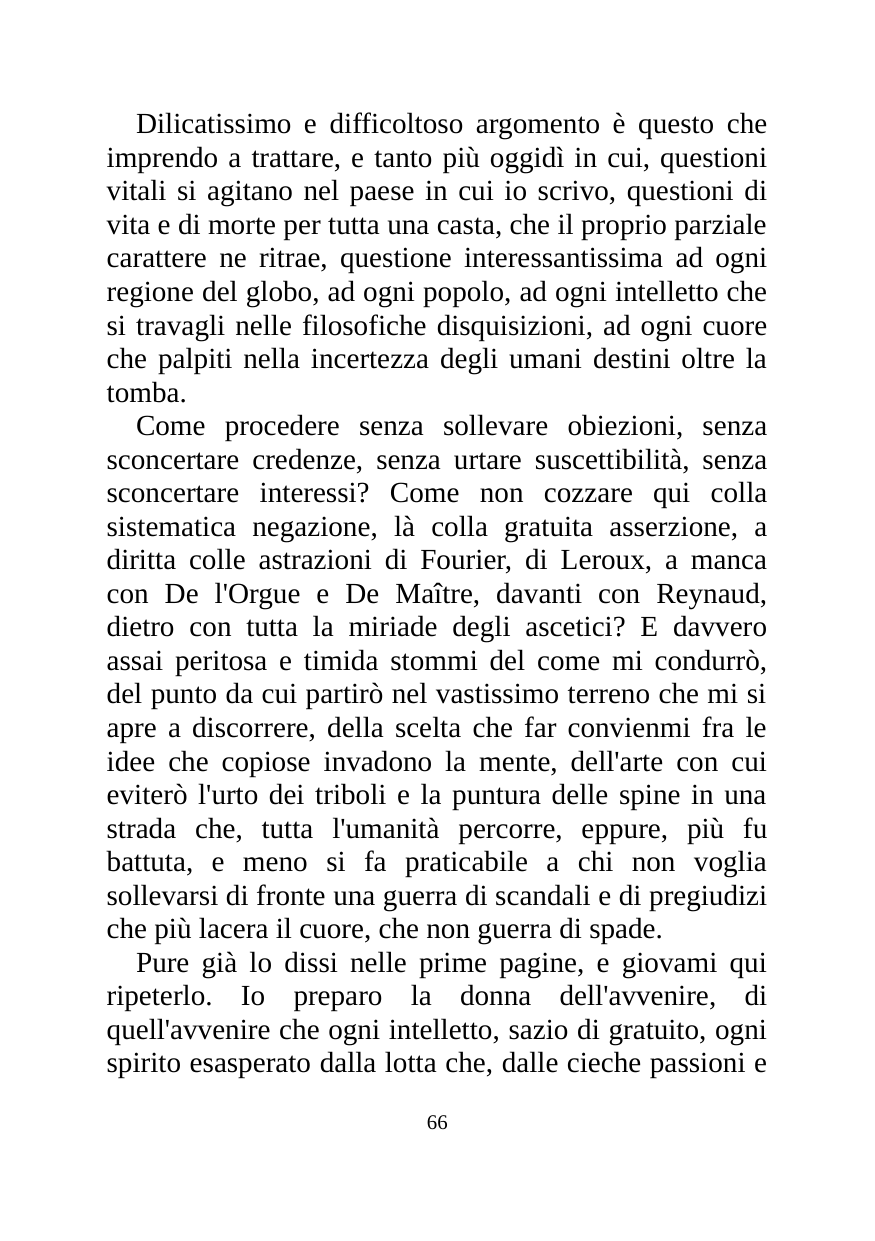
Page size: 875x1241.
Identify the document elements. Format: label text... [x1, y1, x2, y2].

text Come procedere senza sollevare obiezioni, senza sconcertare credenze, senza urtare suscettibilità, senza sconcertare interessi? Come non cozzare qui colla sistematica negazione, là colla gratuita asserzione, a diritta colle astrazioni di Fourier, di Leroux, a manca con De l'Orgue e De Maître, davanti con Reynaud, dietro con tutta la miriade degli ascetici? E davvero assai peritosa e timida stommi del come mi condurrò, del punto da cui partirò nel vastissimo terreno che mi si apre a discorrere, della scelta che far convienmi fra le idee che copiose invadono la mente, dell'arte con cui eviterò l'urto dei triboli e la puntura delle spine in una strada che, tutta l'umanità percorre, eppure, più fu battuta, e meno si fa praticabile a chi non voglia sollevarsi di fronte una guerra di scandali e di pregiudizi che più lacera il cuore, che non guerra di spade. [106, 408, 768, 945]
text Dilicatissimo e difficoltoso argomento è questo che imprendo a trattare, e tanto più oggidì in cui, questioni vitali si agitano nel paese in cui io scrivo, questioni di vita e di morte per tutta una casta, che il proprio parziale carattere ne ritrae, questione interessantissima ad ogni regione del globo, ad ogni popolo, ad ogni intelletto che si travagli nelle filosofiche disquisizioni, ad ogni cuore che palpiti nella incertezza degli umani destini oltre la tomba. [106, 106, 768, 408]
text Pure già lo dissi nelle prime pagine, e giovami qui ripeterlo. Io preparo la donna dell'avvenire, di quell'avvenire che ogni intelletto, sazio di gratuito, ogni spirito esasperato dalla lotta che, dalle cieche passioni e [106, 945, 768, 1079]
